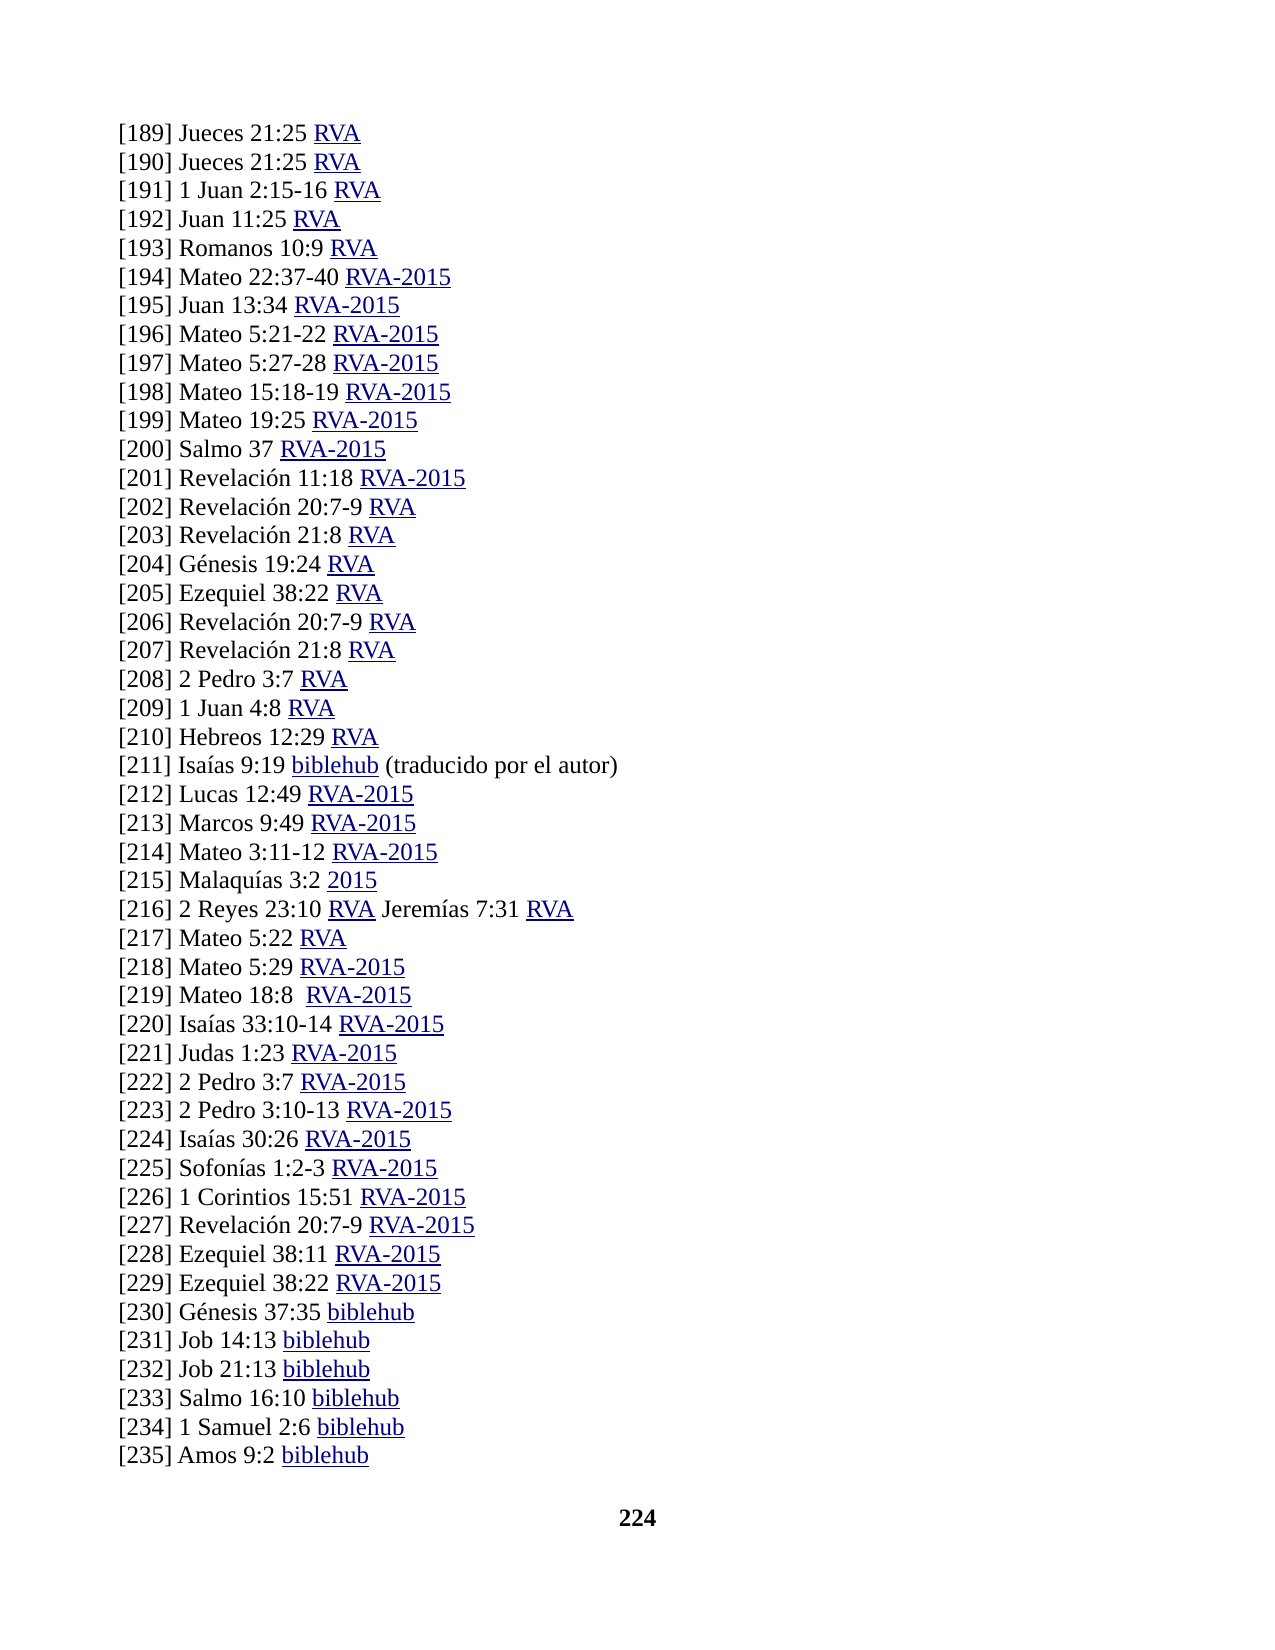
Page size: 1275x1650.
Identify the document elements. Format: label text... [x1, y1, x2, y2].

text Mateo 5:27-28 RVA-2015 [118, 348, 1157, 377]
text Romanos 10:9 RVA [118, 233, 1157, 262]
text Salmo 16:10 biblehub [118, 1383, 1157, 1412]
text Génesis 19:24 RVA [118, 549, 1157, 578]
text Mateo 3:11-12 RVA-2015 [118, 837, 1157, 866]
text Sofonías 1:2-3 RVA-2015 [118, 1153, 1157, 1182]
text Lucas 12:49 RVA-2015 [118, 779, 1157, 808]
text Revelación 11:18 RVA-2015 [118, 463, 1157, 492]
text Jueces 21:25 RVA [118, 118, 1157, 147]
text Mateo 5:22 RVA [118, 923, 1157, 952]
text Isaías 30:26 RVA-2015 [118, 1124, 1157, 1153]
text Hebreos 12:29 RVA [118, 722, 1157, 751]
text Jueces 21:25 RVA [118, 147, 1157, 176]
text 1 Juan 2:15-16 RVA [118, 176, 1157, 204]
text Revelación 20:7-9 RVA [118, 492, 1157, 521]
text Revelación 21:8 RVA [118, 636, 1157, 664]
text 1 Samuel 2:6 biblehub [118, 1412, 1157, 1441]
text 2 Pedro 3:10-13 RVA-2015 [118, 1096, 1157, 1124]
text Job 21:13 biblehub [118, 1354, 1157, 1383]
text Génesis 37:35 biblehub [118, 1297, 1157, 1326]
text Juan 13:34 RVA-2015 [118, 291, 1157, 319]
text Salmo 37 RVA-2015 [118, 434, 1157, 463]
text 2 Reyes 23:10 RVA Jeremías 7:31 RVA [118, 894, 1157, 923]
text Judas 1:23 RVA-2015 [118, 1038, 1157, 1067]
text 2 Pedro 3:7 RVA [118, 664, 1157, 693]
text Mateo 19:25 RVA-2015 [118, 406, 1157, 434]
text Ezequiel 38:22 RVA-2015 [118, 1268, 1157, 1297]
text 1 Corintios 15:51 RVA-2015 [118, 1182, 1157, 1211]
text 1 Juan 4:8 RVA [118, 693, 1157, 722]
text 2 Pedro 3:7 RVA-2015 [118, 1067, 1157, 1096]
text Mateo 5:21-22 RVA-2015 [118, 319, 1157, 348]
text Job 14:13 biblehub [118, 1326, 1157, 1354]
text Mateo 5:29 RVA-2015 [118, 952, 1157, 981]
text Juan 11:25 RVA [118, 204, 1157, 233]
text Revelación 20:7-9 RVA [118, 607, 1157, 636]
text Mateo 15:18-19 RVA-2015 [118, 377, 1157, 406]
text Amos 9:2 biblehub [118, 1441, 1157, 1469]
text Isaías 33:10-14 RVA-2015 [118, 1009, 1157, 1038]
text Mateo 22:37-40 RVA-2015 [118, 262, 1157, 291]
text Malaquías 3:2 2015 [118, 866, 1157, 894]
text Mateo 18:8 RVA-2015 [118, 981, 1157, 1009]
text Isaías 9:19 biblehub (traducido por el autor) [118, 751, 1157, 779]
text Marcos 9:49 RVA-2015 [118, 808, 1157, 837]
text Ezequiel 38:22 RVA [118, 578, 1157, 607]
text Ezequiel 38:11 RVA-2015 [118, 1239, 1157, 1268]
text Revelación 20:7-9 RVA-2015 [118, 1211, 1157, 1239]
text Revelación 21:8 RVA [118, 521, 1157, 549]
